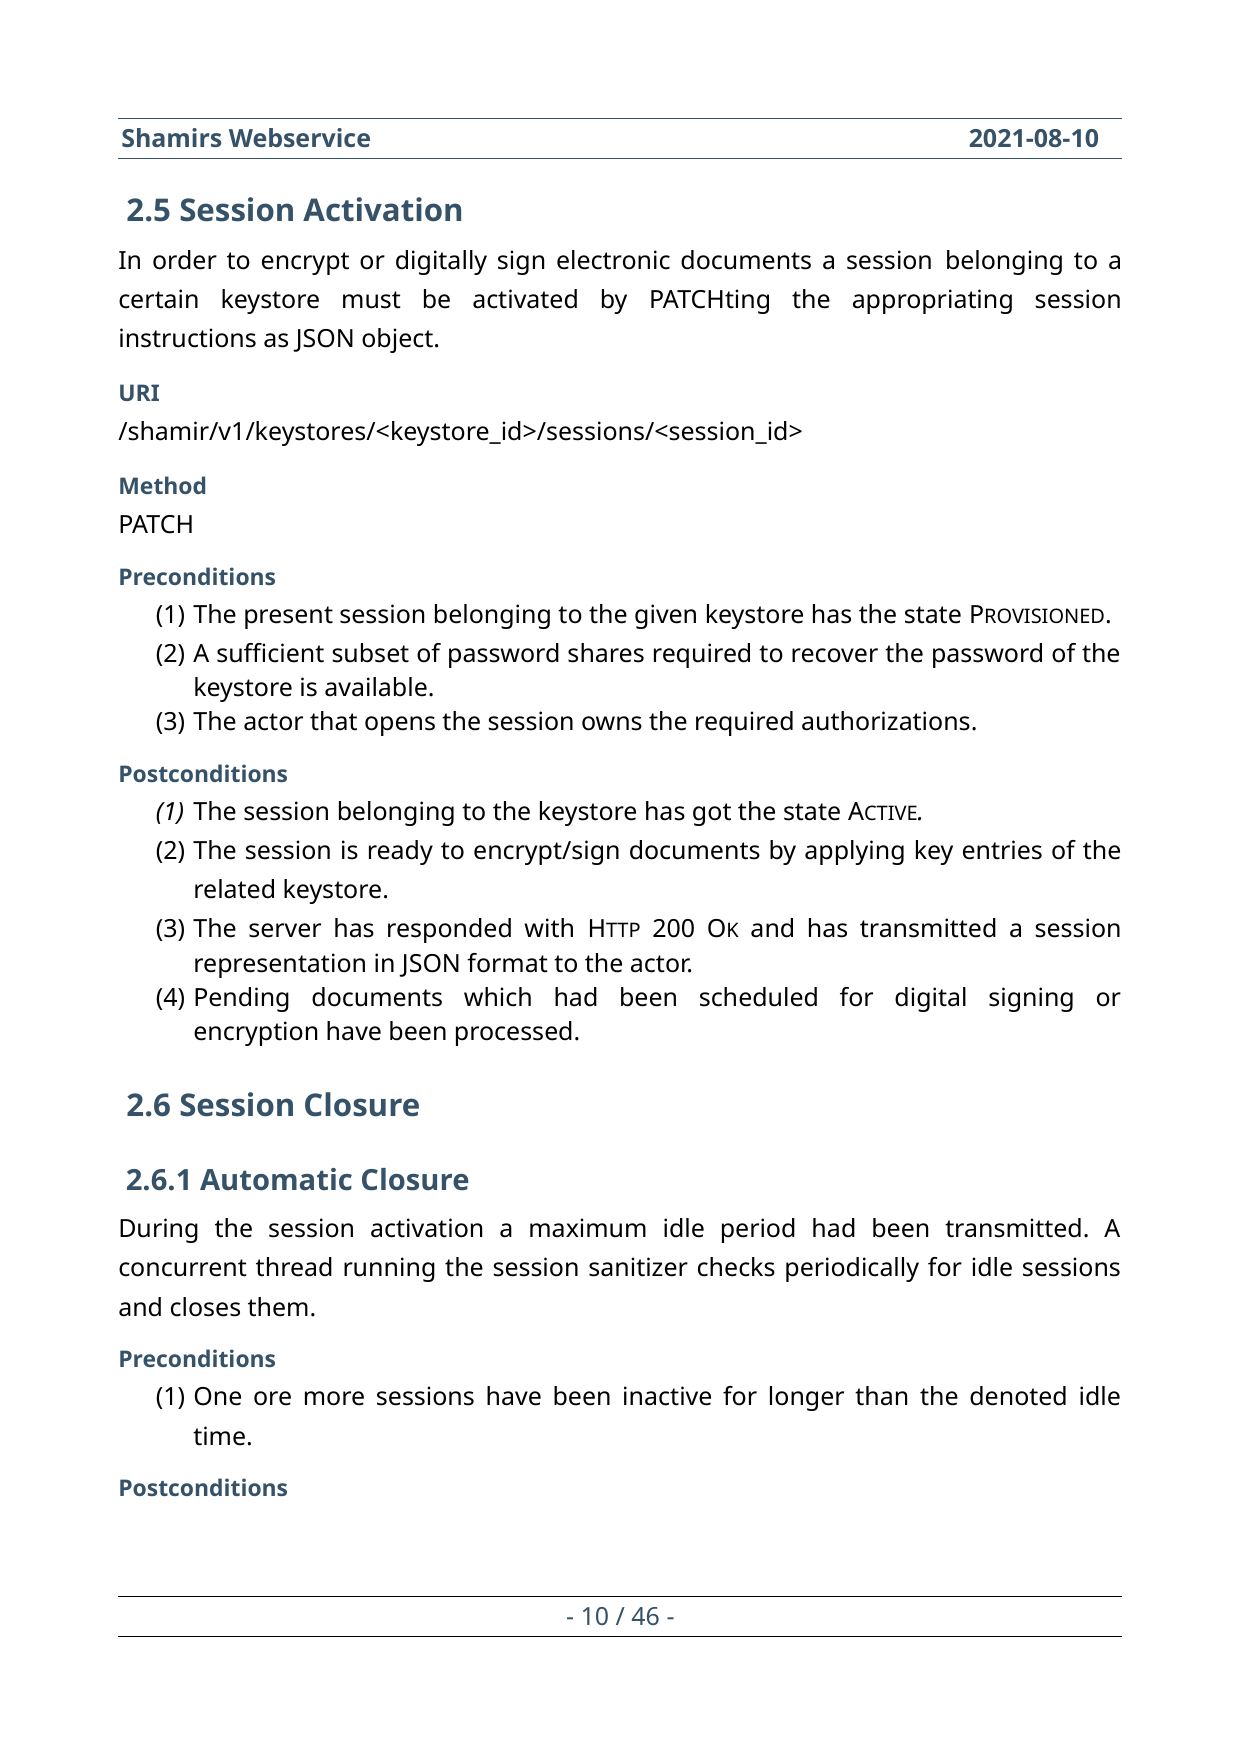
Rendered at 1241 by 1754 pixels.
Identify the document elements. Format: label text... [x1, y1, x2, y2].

list The server has responded with Http 200 Ok and has transmitted a session representation in JSON format to the actor. [156, 911, 1122, 979]
list A sufficient subset of password shares required to recover the password of the keystore is available. [156, 636, 1122, 704]
text Preconditions [118, 1343, 1122, 1374]
list The session is ready to encrypt/sign documents by applying key entries of the related keystore. [156, 833, 1122, 906]
text Postconditions [118, 1472, 1122, 1503]
text URI [118, 375, 1122, 409]
text PATCH [118, 507, 1122, 541]
list The present session belonging to the given keystore has the state Provisioned. [156, 597, 1122, 631]
subtitle Automatic Closure [118, 1159, 1122, 1198]
text Preconditions [118, 561, 1122, 592]
text Postconditions [118, 758, 1122, 789]
subtitle Session Closure [118, 1083, 1122, 1125]
text Method [118, 468, 1122, 502]
text During the session activation a maximum idle period had been transmitted. A concurrent thread running the session sanitizer checks periodically for idle sessions and closes them. [118, 1211, 1122, 1323]
list The session belonging to the keystore has got the state Active. [156, 794, 1122, 828]
text /shamir/v1/keystores/<keystore_id>/sessions/<session_id> [118, 414, 1122, 448]
list One ore more sessions have been inactive for longer than the denoted idle time. [156, 1379, 1122, 1452]
text In order to encrypt or digitally sign electronic documents a session belonging to a certain keystore must be activated by PATCHting the appropriating session instructions as JSON object. [118, 243, 1122, 355]
list The actor that opens the session owns the required authorizations. [156, 704, 1122, 738]
list Pending documents which had been scheduled for digital signing or encryption have been processed. [156, 979, 1122, 1047]
subtitle Session Activation [118, 188, 1122, 230]
